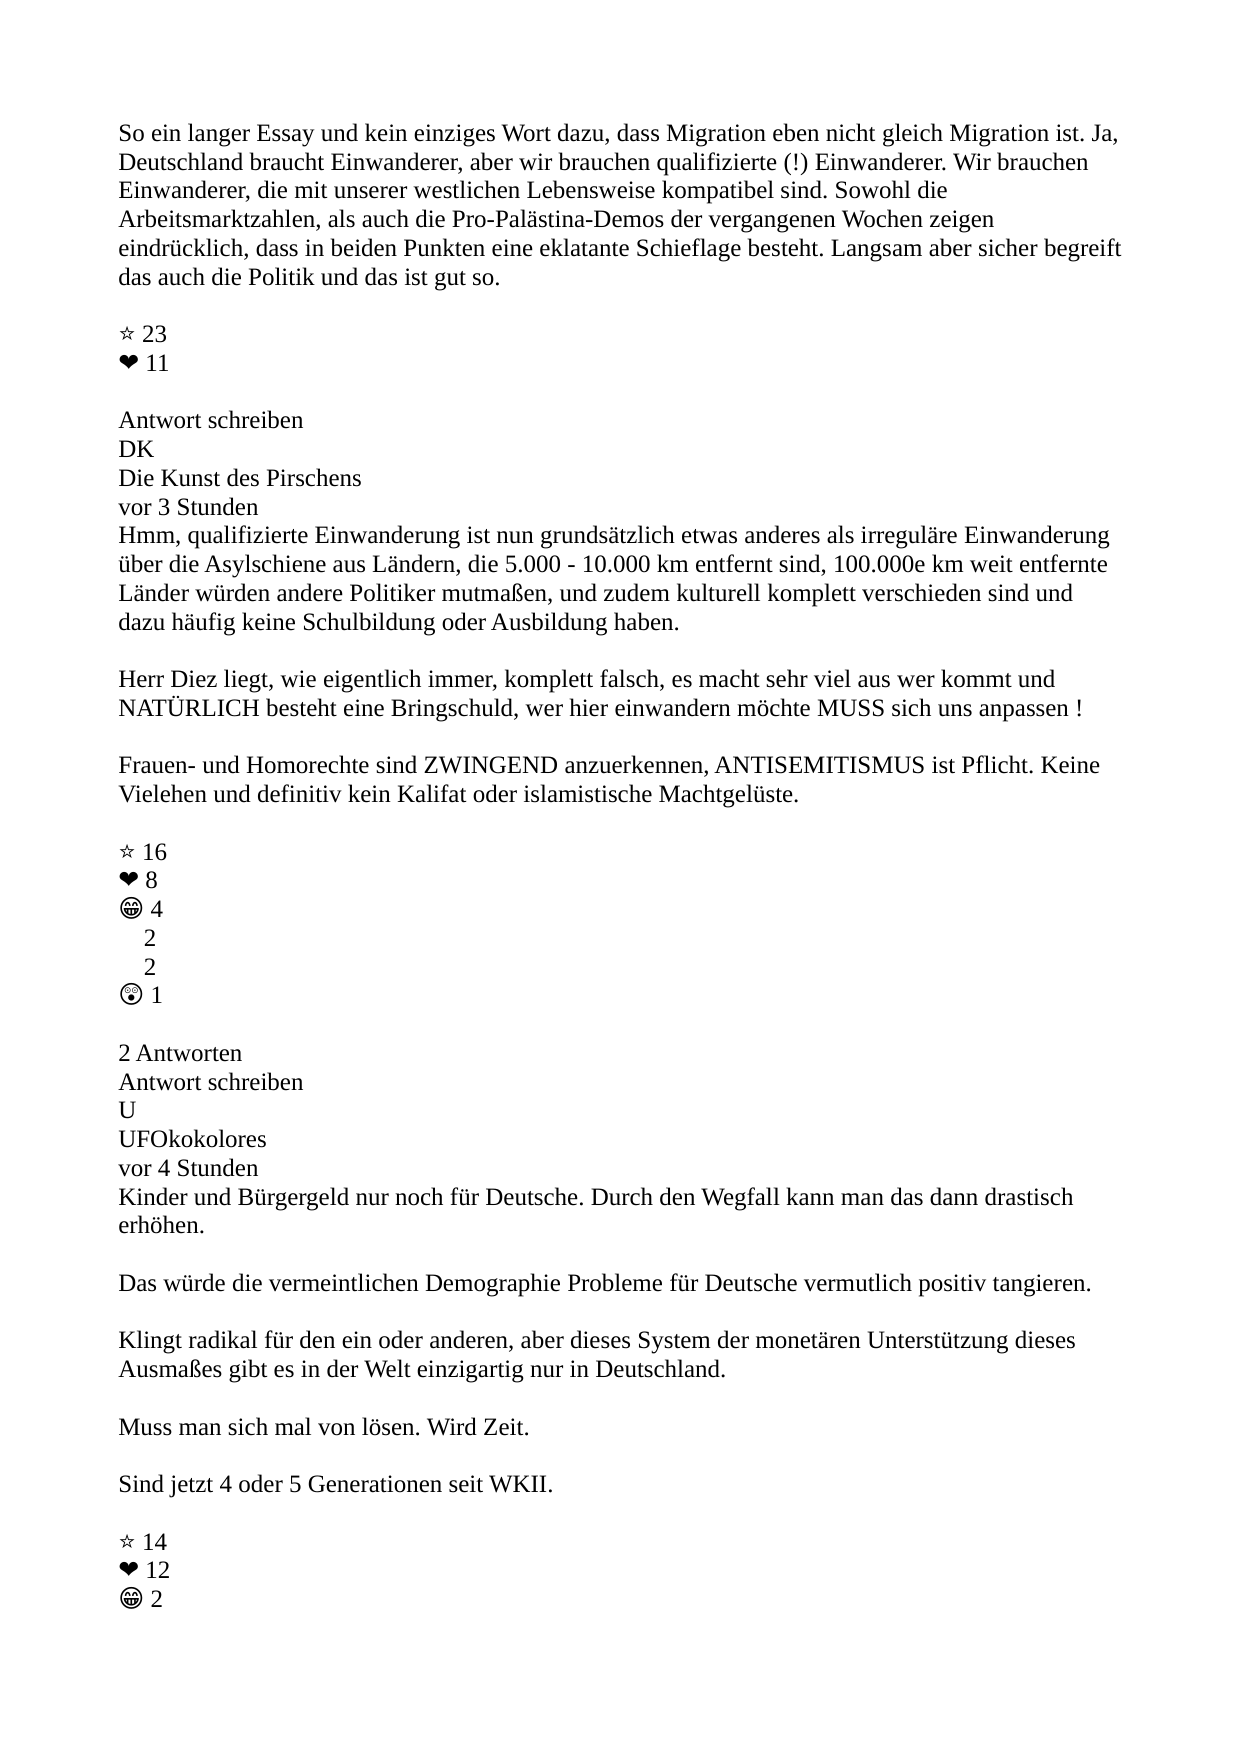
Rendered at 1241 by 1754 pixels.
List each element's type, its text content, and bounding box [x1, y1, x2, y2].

text vor 4 Stunden [118, 1153, 1122, 1182]
text Sind jetzt 4 oder 5 Generationen seit WKII. [118, 1469, 1122, 1498]
text 🤨 2 [118, 952, 1122, 981]
text Frauen- und Homorechte sind ZWINGEND anzuerkennen, ANTISEMITISMUS ist Pflicht. Keine Vielehen und definitiv kein Kalifat oder islamistische Machtgelüste. [118, 751, 1122, 808]
text Das würde die vermeintlichen Demographie Probleme für Deutsche vermutlich positiv tangieren. [118, 1268, 1122, 1297]
text UFOkokolores [118, 1124, 1122, 1153]
text Kinder und Bürgergeld nur noch für Deutsche. Durch den Wegfall kann man das dann drastisch erhöhen. [118, 1182, 1122, 1239]
text Klingt radikal für den ein oder anderen, aber dieses System der monetären Unterstützung dieses Ausmaßes gibt es in der Welt einzigartig nur in Deutschland. [118, 1326, 1122, 1383]
text ⭐️ 16 [118, 837, 1122, 866]
text DK [118, 434, 1122, 463]
text 😲 1 [118, 981, 1122, 1009]
text Herr Diez liegt, wie eigentlich immer, komplett falsch, es macht sehr viel aus wer kommt und NATÜRLICH besteht eine Bringschuld, wer hier einwandern möchte MUSS sich uns anpassen ! [118, 664, 1122, 722]
text ❤️ 12 [118, 1556, 1122, 1584]
text Antwort schreiben [118, 1067, 1122, 1096]
text ❤️ 11 [118, 348, 1122, 377]
text ⭐️ 23 [118, 319, 1122, 348]
text Die Kunst des Pirschens [118, 463, 1122, 492]
text vor 3 Stunden [118, 492, 1122, 521]
text 😁 4 [118, 894, 1122, 923]
text So ein langer Essay und kein einziges Wort dazu, dass Migration eben nicht gleich Migration ist. Ja, Deutschland braucht Einwanderer, aber wir brauchen qualifizierte (!) Einwanderer. Wir brauchen Einwanderer, die mit unserer westlichen Lebensweise kompatibel sind. Sowohl die Arbeitsmarktzahlen, als auch die Pro-Palästina-Demos der vergangenen Wochen zeigen eindrücklich, dass in beiden Punkten eine eklatante Schieflage besteht. Langsam aber sicher begreift das auch die Politik und das ist gut so. [118, 118, 1122, 291]
text 2 Antworten [118, 1038, 1122, 1067]
text 🙁 2 [118, 923, 1122, 952]
text 😁 2 [118, 1584, 1122, 1613]
text Hmm, qualifizierte Einwanderung ist nun grundsätzlich etwas anderes als irreguläre Einwanderung über die Asylschiene aus Ländern, die 5.000 - 10.000 km entfernt sind, 100.000e km weit entfernte Länder würden andere Politiker mutmaßen, und zudem kulturell komplett verschieden sind und dazu häufig keine Schulbildung oder Ausbildung haben. [118, 521, 1122, 636]
text U [118, 1096, 1122, 1124]
text ❤️ 8 [118, 866, 1122, 894]
text ⭐️ 14 [118, 1527, 1122, 1556]
text Antwort schreiben [118, 406, 1122, 434]
text Muss man sich mal von lösen. Wird Zeit. [118, 1412, 1122, 1441]
